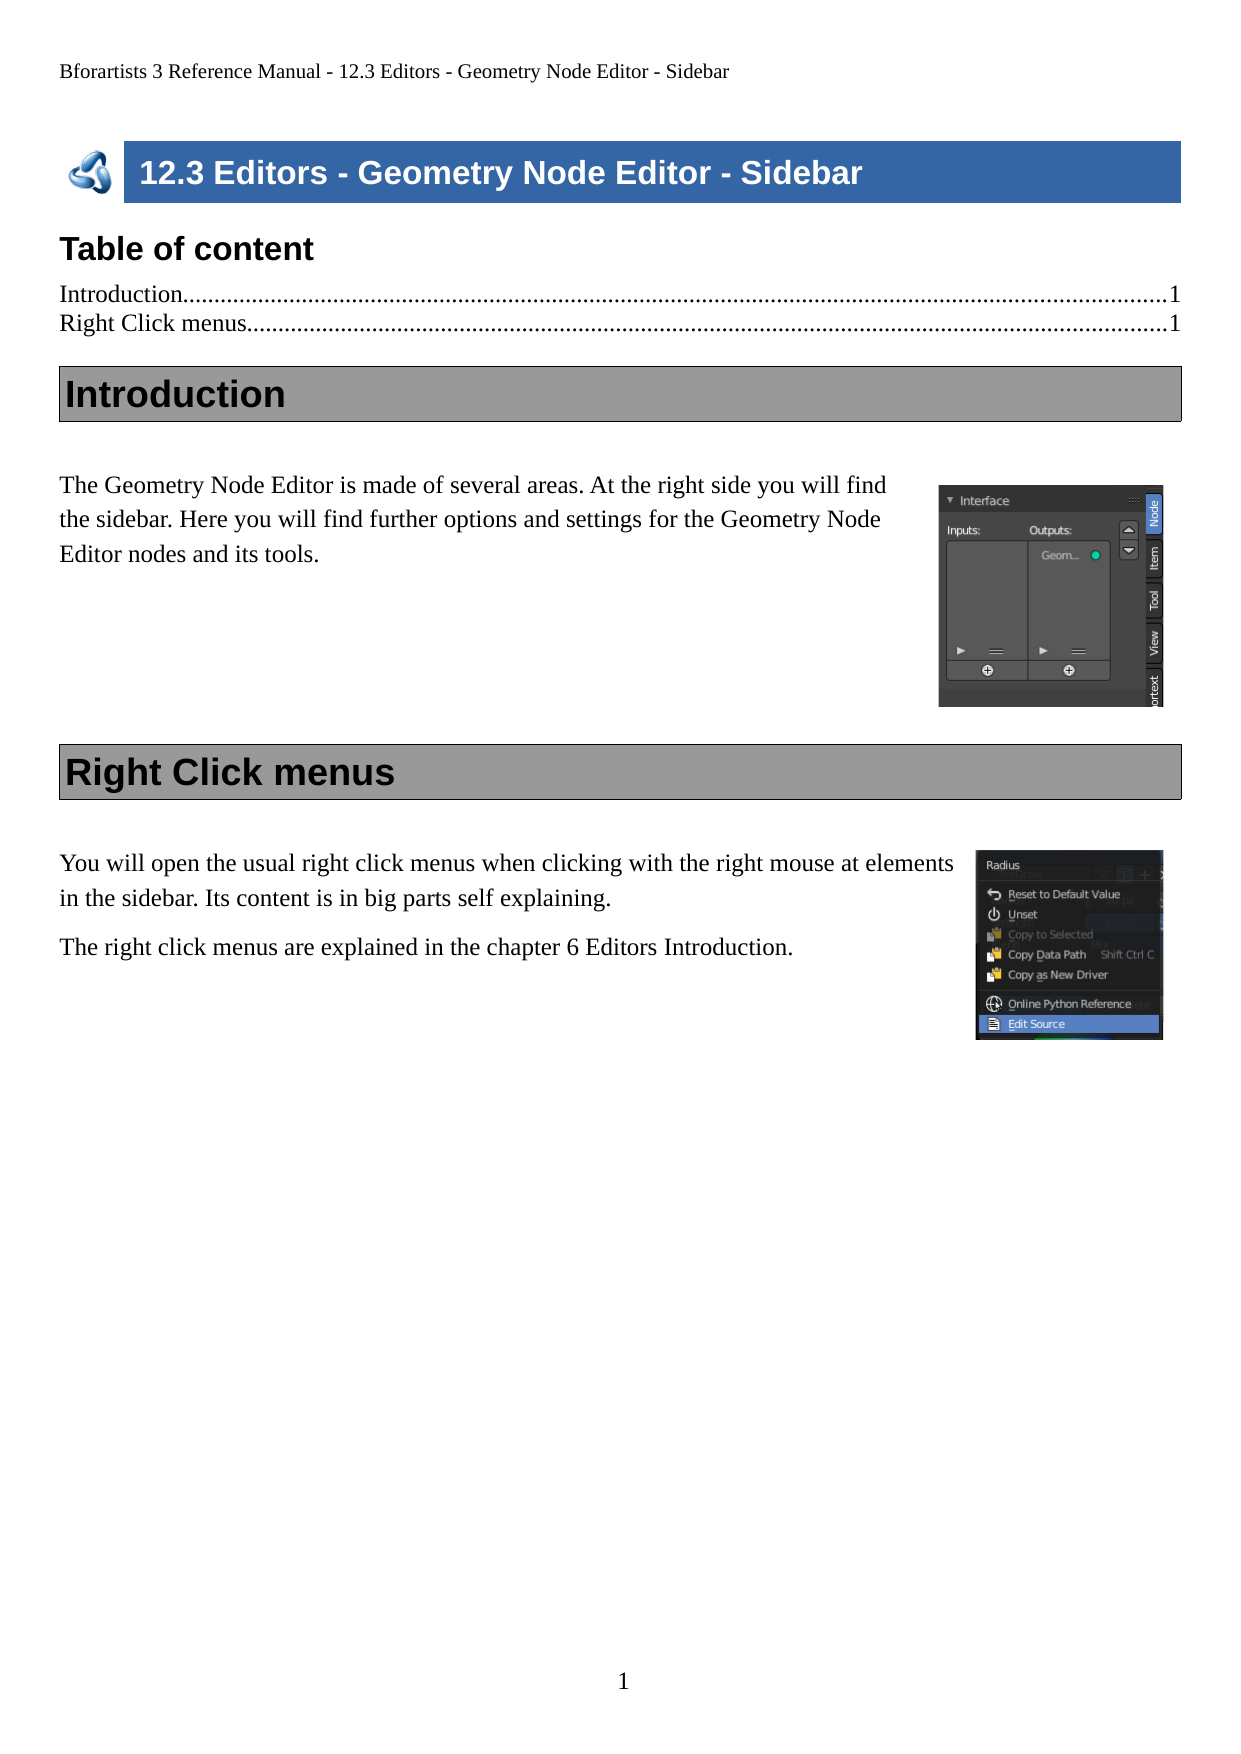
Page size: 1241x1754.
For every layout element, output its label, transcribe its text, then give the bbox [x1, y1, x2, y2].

table_header Right Click menus [60, 745, 1181, 799]
table_header 12.3 Editors - Geometry Node Editor - Sidebar [124, 141, 1181, 203]
text Right Click menus 1 [59, 308, 1181, 337]
picture [938, 485, 1164, 707]
subtitle Table of content [59, 228, 1181, 267]
text The Geometry Node Editor is made of several areas. At the right side you will find the sidebar. Here you will find further options and settings for the Geometry Node Editor nodes and its tools. [59, 470, 1181, 568]
text You will open the usual right click menus when clicking with the right mouse at elements in the sidebar. Its content is in big parts self explaining. [59, 848, 1181, 911]
picture [975, 850, 1164, 1040]
table_header Introduction [60, 367, 1181, 421]
text The right click menus are explained in the chapter 6 Editors Introduction. [59, 932, 975, 960]
picture [65, 147, 114, 197]
text Introduction 1 [59, 279, 1181, 308]
table_header [59, 141, 124, 203]
